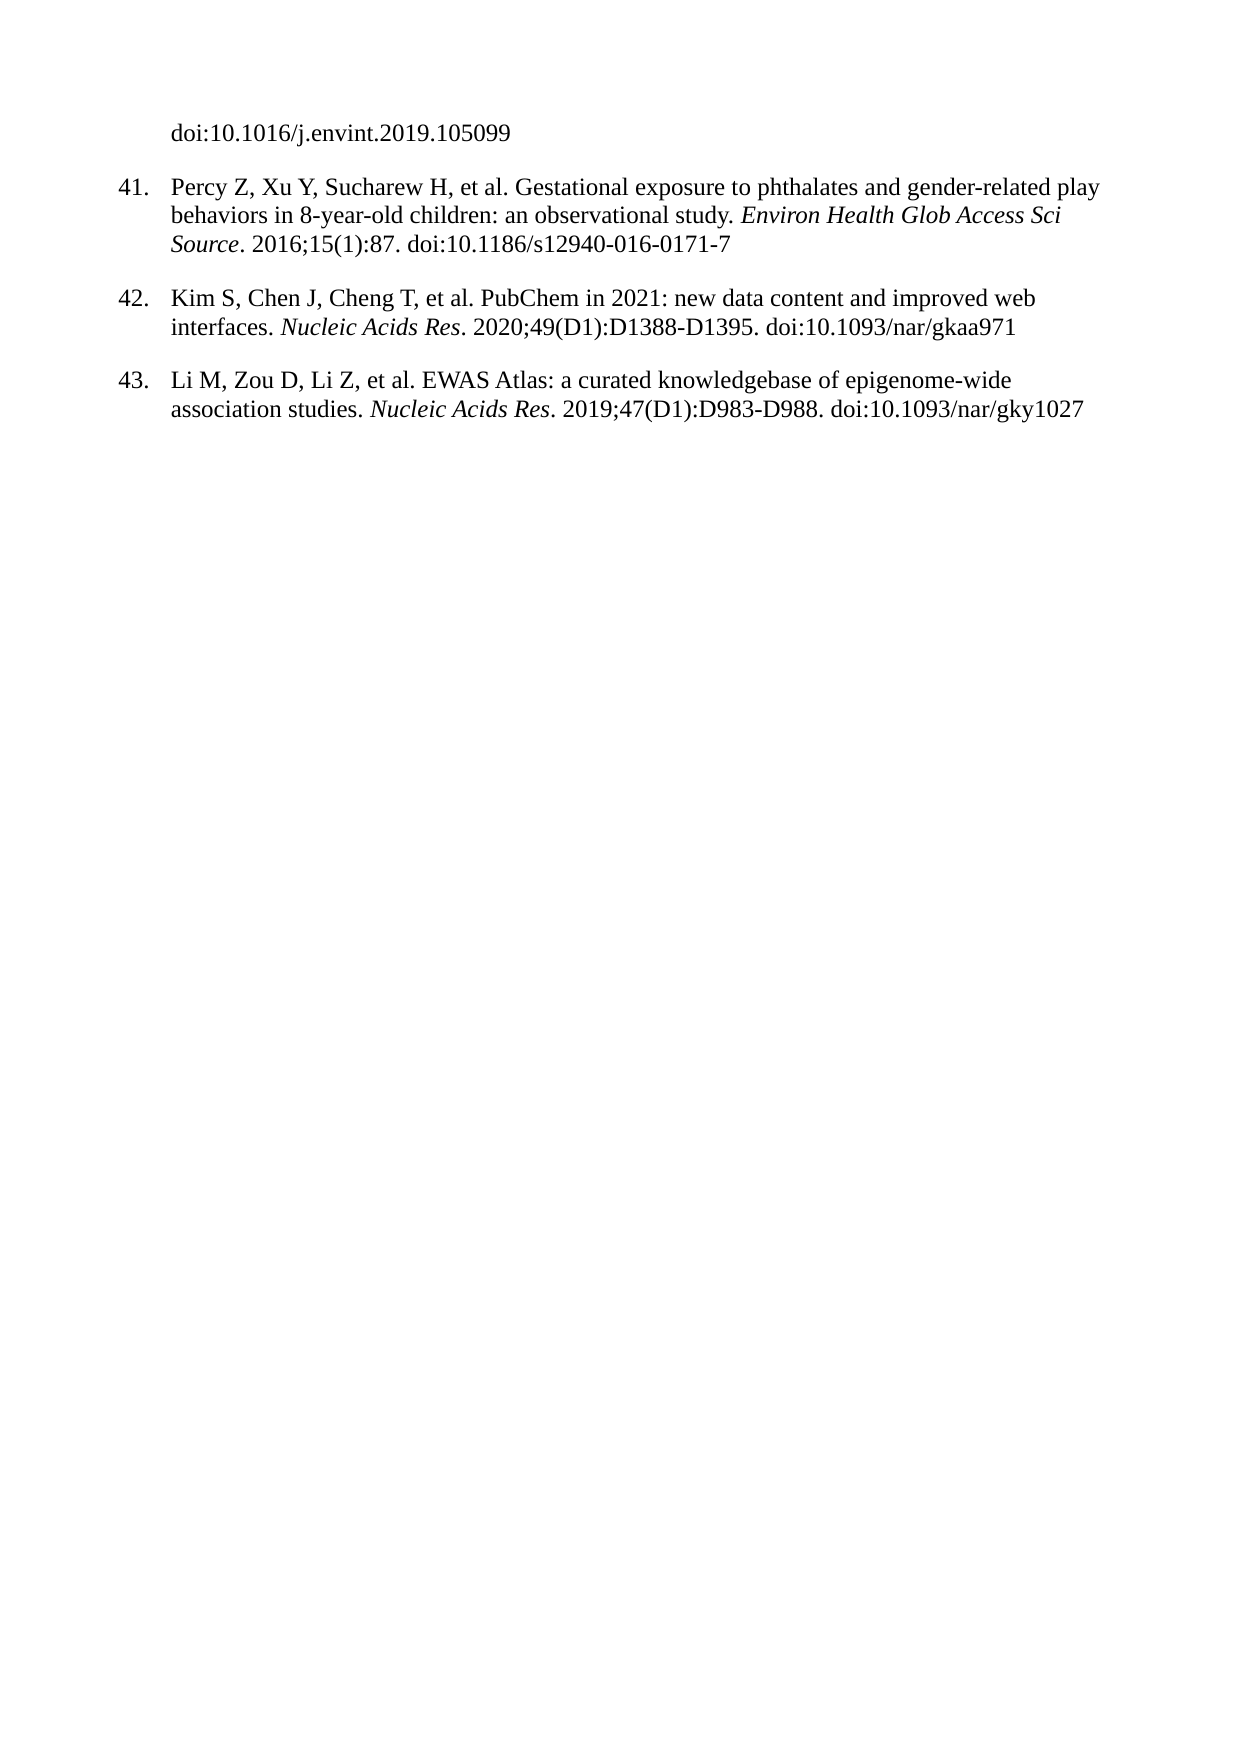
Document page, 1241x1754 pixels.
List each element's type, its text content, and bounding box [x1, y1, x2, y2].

text doi:10.1016/j.envint.2019.105099 [118, 118, 1122, 147]
text 42. Kim S, Chen J, Cheng T, et al. PubChem in 2021: new data content and improved web interfaces. Nucleic Acids Res. 2020;49(D1):D1388-D1395. doi:10.1093/nar/gkaa971 [118, 283, 1122, 341]
text 43. Li M, Zou D, Li Z, et al. EWAS Atlas: a curated knowledgebase of epigenome-wide association studies. Nucleic Acids Res. 2019;47(D1):D983-D988. doi:10.1093/nar/gky1027 [118, 366, 1122, 423]
text 41. Percy Z, Xu Y, Sucharew H, et al. Gestational exposure to phthalates and gender-related play behaviors in 8-year-old children: an observational study. Environ Health Glob Access Sci Source. 2016;15(1):87. doi:10.1186/s12940-016-0171-7 [118, 172, 1122, 258]
